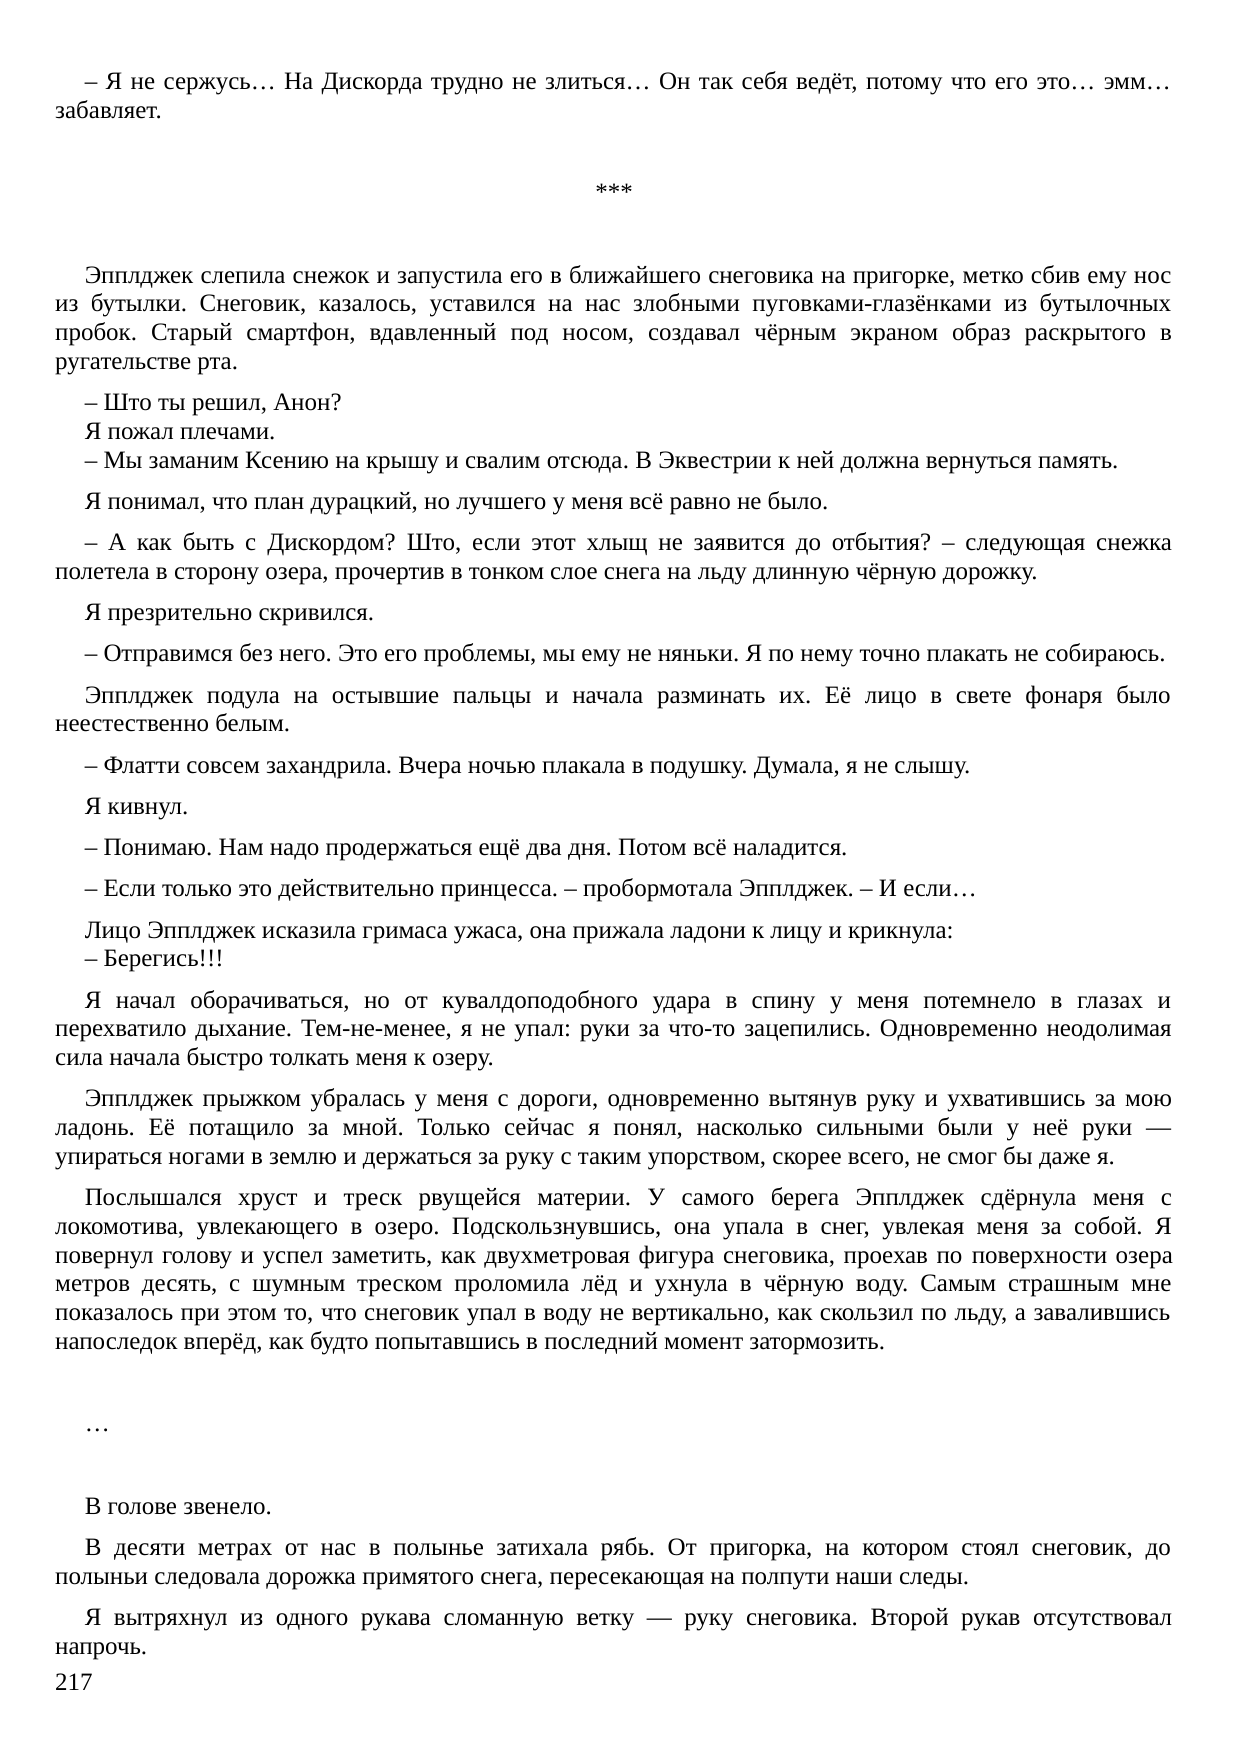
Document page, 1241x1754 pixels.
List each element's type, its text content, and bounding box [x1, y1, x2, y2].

text Эпплджек прыжком убралась у меня с дороги, одновременно вытянув руку и ухватившись за мою ладонь. Её потащило за мной. Только сейчас я понял, насколько сильными были у неё руки — упираться ногами в землю и держаться за руку с таким упорством, скорее всего, не смог бы даже я. [55, 1083, 1173, 1170]
text Я понимал, что план дурацкий, но лучшего у меня всё равно не было. [55, 486, 1173, 515]
text *** [55, 177, 1173, 206]
text – Я не сержусь… На Дискорда трудно не злиться… Он так себя ведёт, потому что его это… эмм… забавляет. [55, 66, 1173, 123]
text – А как быть с Дискордом? Што, если этот хлыщ не заявится до отбытия? – следующая снежка полетела в сторону озера, прочертив в тонком слое снега на льду длинную чёрную дорожку. [55, 527, 1173, 585]
text Я пожал плечами. [55, 416, 1173, 445]
text Я презрительно скривился. [55, 597, 1173, 626]
text … [55, 1408, 1173, 1437]
text – Если только это действительно принцесса. – пробормотала Эпплджек. – И если… [55, 873, 1173, 902]
text Я кивнул. [55, 791, 1173, 820]
text Я начал оборачиваться, но от кувалдоподобного удара в спину у меня потемнело в глазах и перехватило дыхание. Тем-не-менее, я не упал: руки за что-то зацепились. Одновременно неодолимая сила начала быстро толкать меня к озеру. [55, 985, 1173, 1071]
text Эпплджек слепила снежок и запустила его в ближайшего снеговика на пригорке, метко сбив ему нос из бутылки. Снеговик, казалось, уставился на нас злобными пуговками-глазёнками из бутылочных пробок. Старый смартфон, вдавленный под носом, создавал чёрным экраном образ раскрытого в ругательстве рта. [55, 260, 1173, 375]
text Эпплджек подула на остывшие пальцы и начала разминать их. Её лицо в свете фонаря было неестественно белым. [55, 680, 1173, 737]
text – Флатти совсем захандрила. Вчера ночью плакала в подушку. Думала, я не слышу. [55, 750, 1173, 778]
text – Што ты решил, Анон? [55, 387, 1173, 416]
text – Отправимся без него. Это его проблемы, мы ему не няньки. Я по нему точно плакать не собираюсь. [55, 638, 1173, 667]
text – Мы заманим Ксению на крышу и свалим отсюда. В Эквестрии к ней должна вернуться память. [55, 445, 1173, 473]
text – Понимаю. Нам надо продержаться ещё два дня. Потом всё наладится. [55, 832, 1173, 861]
text В десяти метрах от нас в полынье затихала рябь. От пригорка, на котором стоял снеговик, до полыньи следовала дорожка примятого снега, пересекающая на полпути наши следы. [55, 1532, 1173, 1590]
text Я вытряхнул из одного рукава сломанную ветку — руку снеговика. Второй рукав отсутствовал напрочь. [55, 1602, 1173, 1660]
text – Берегись!!! [55, 943, 1173, 972]
text Лицо Эпплджек исказила гримаса ужаса, она прижала ладони к лицу и крикнула: [55, 915, 1173, 943]
text Послышался хруст и треск рвущейся материи. У самого берега Эпплджек сдёрнула меня с локомотива, увлекающего в озеро. Подскользнувшись, она упала в снег, увлекая меня за собой. Я повернул голову и успел заметить, как двухметровая фигура снеговика, проехав по поверхности озера метров десять, с шумным треском проломила лёд и ухнула в чёрную воду. Самым страшным мне показалось при этом то, что снеговик упал в воду не вертикально, как скользил по льду, а завалившись напоследок вперёд, как будто попытавшись в последний момент затормозить. [55, 1182, 1173, 1355]
text В голове звенело. [55, 1491, 1173, 1520]
